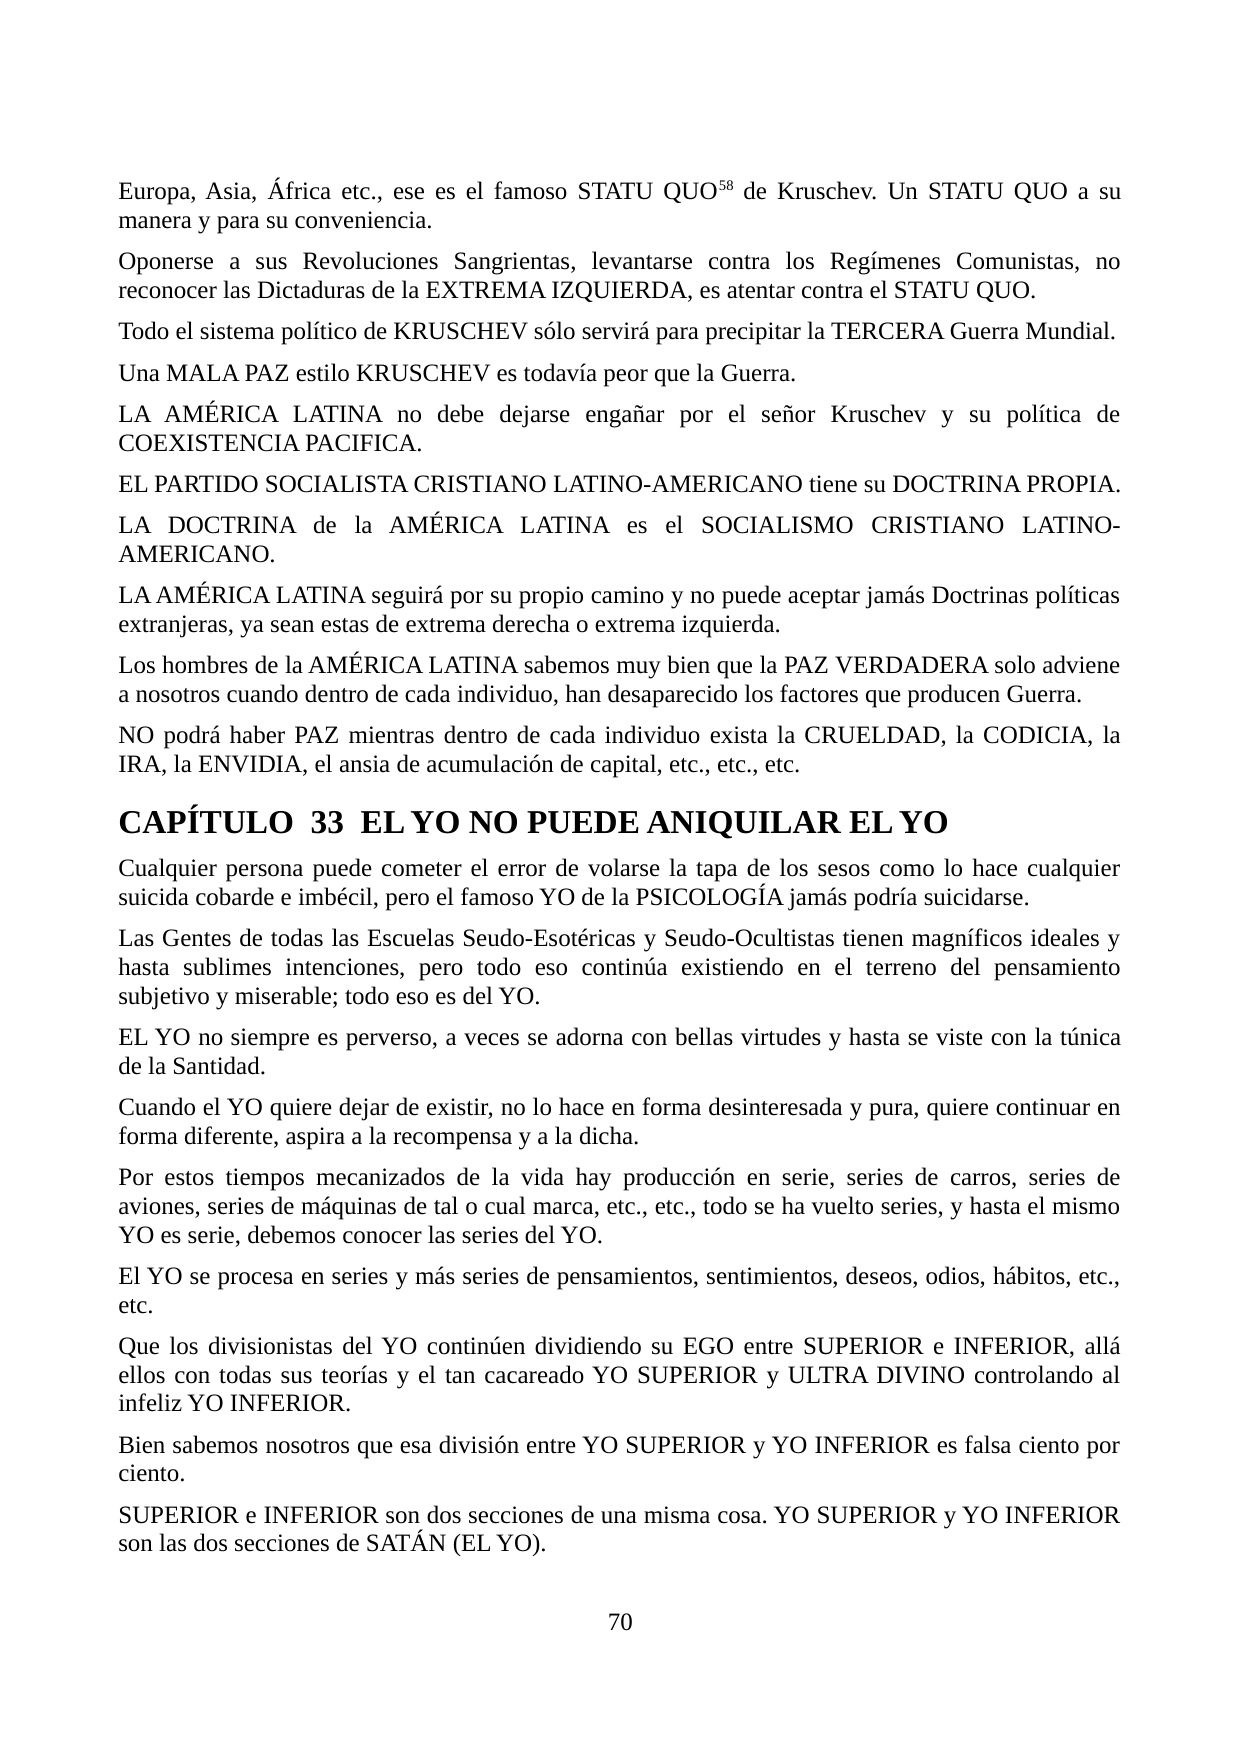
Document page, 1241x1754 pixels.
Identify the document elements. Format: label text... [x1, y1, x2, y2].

text LA DOCTRINA de la AMÉRICA LATINA es el SOCIALISMO CRISTIANO LATINO-AMERICANO. [118, 510, 1122, 568]
text LA AMÉRICA LATINA seguirá por su propio camino y no puede aceptar jamás Doctrinas políticas extranjeras, ya sean estas de extrema derecha o extrema izquierda. [118, 580, 1122, 638]
text Las Gentes de todas las Escuelas Seudo-Esotéricas y Seudo-Ocultistas tienen magníficos ideales y hasta sublimes intenciones, pero todo eso continúa existiendo en el terreno del pensamiento subjetivo y miserable; todo eso es del YO. [118, 923, 1122, 1010]
text EL YO no siempre es perverso, a veces se adorna con bellas virtudes y hasta se viste con la túnica de la Santidad. [118, 1022, 1122, 1080]
text LA AMÉRICA LATINA no debe dejarse engañar por el señor Kruschev y su política de COEXISTENCIA PACIFICA. [118, 399, 1122, 456]
text Una MALA PAZ estilo KRUSCHEV es todavía peor que la Guerra. [118, 358, 1122, 386]
text Que los divisionistas del YO continúen dividiendo su EGO entre SUPERIOR e INFERIOR, allá ellos con todas sus teorías y el tan cacareado YO SUPERIOR y ULTRA DIVINO controlando al infeliz YO INFERIOR. [118, 1331, 1122, 1417]
text Todo el sistema político de KRUSCHEV sólo servirá para precipitar la TERCERA Guerra Mundial. [118, 316, 1122, 345]
text Por estos tiempos mecanizados de la vida hay producción en serie, series de carros, series de aviones, series de máquinas de tal o cual marca, etc., etc., todo se ha vuelto series, y hasta el mismo YO es serie, debemos conocer las series del YO. [118, 1162, 1122, 1248]
text EL PARTIDO SOCIALISTA CRISTIANO LATINO-AMERICANO tiene su DOCTRINA PROPIA. [118, 469, 1122, 498]
text Los hombres de la AMÉRICA LATINA sabemos muy bien que la PAZ VERDADERA solo adviene a nosotros cuando dentro de cada individuo, han desaparecido los factores que producen Guerra. [118, 650, 1122, 708]
text Europa, Asia, África etc., ese es el famoso STATU QUO de Kruschev. Un STATU QUO a su manera y para su conveniencia. [118, 176, 1122, 234]
text Cualquier persona puede cometer el error de volarse la tapa de los sesos como lo hace cualquier suicida cobarde e imbécil, pero el famoso YO de la PSICOLOGÍA jamás podría suicidarse. [118, 853, 1122, 911]
text SUPERIOR e INFERIOR son dos secciones de una misma cosa. YO SUPERIOR y YO INFERIOR son las dos secciones de SATÁN (EL YO). [118, 1500, 1122, 1557]
text NO podrá haber PAZ mientras dentro de cada individuo exista la CRUELDAD, la CODICIA, la IRA, la ENVIDIA, el ansia de acumulación de capital, etc., etc., etc. [118, 720, 1122, 778]
subtitle CAPÍTULO 33 EL YO NO PUEDE ANIQUILAR EL YO [118, 803, 1122, 841]
text Oponerse a sus Revoluciones Sangrientas, levantarse contra los Regímenes Comunistas, no reconocer las Dictaduras de la EXTREMA IZQUIERDA, es atentar contra el STATU QUO. [118, 246, 1122, 304]
text Bien sabemos nosotros que esa división entre YO SUPERIOR y YO INFERIOR es falsa ciento por ciento. [118, 1430, 1122, 1487]
text El YO se procesa en series y más series de pensamientos, sentimientos, deseos, odios, hábitos, etc., etc. [118, 1261, 1122, 1318]
text Cuando el YO quiere dejar de existir, no lo hace en forma desinteresada y pura, quiere continuar en forma diferente, aspira a la recompensa y a la dicha. [118, 1092, 1122, 1150]
